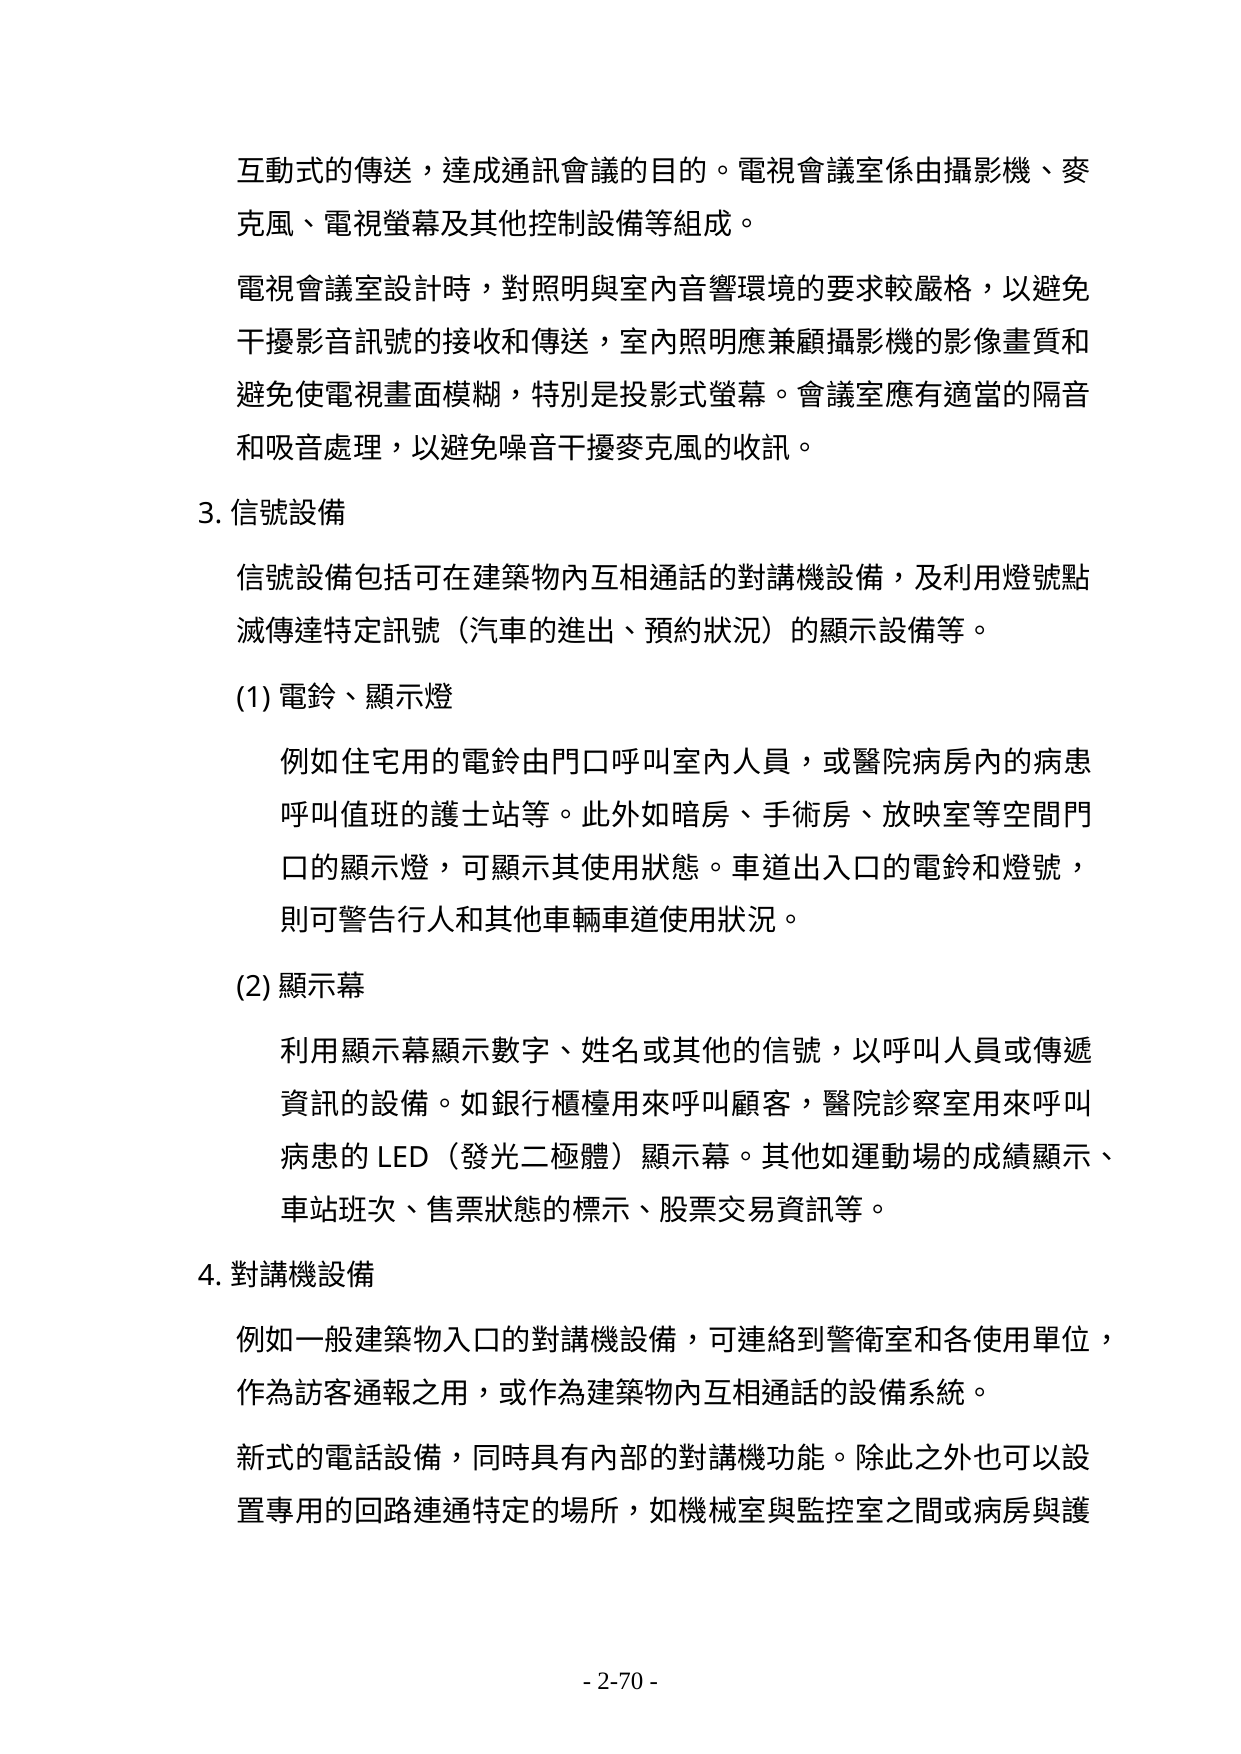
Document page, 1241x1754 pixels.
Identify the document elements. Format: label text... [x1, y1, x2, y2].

text (1) 電鈴、顯示燈 [236, 673, 1092, 716]
text 互動式的傳送，達成通訊會議的目的。電視會議室係由攝影機、麥克風、電視螢幕及其他控制設備等組成。 [236, 148, 1092, 243]
text 新式的電話設備，同時具有內部的對講機功能。除此之外也可以設置專用的回路連通特定的場所，如機械室與監控室之間或病房與護 [236, 1435, 1092, 1530]
text 例如一般建築物入口的對講機設備，可連絡到警衛室和各使用單位，作為訪客通報之用，或作為建築物內互相通話的設備系統。 [236, 1317, 1092, 1412]
text 4. 對講機設備 [198, 1252, 1092, 1294]
text 信號設備包括可在建築物內互相通話的對講機設備，及利用燈號點滅傳達特定訊號（汽車的進出、預約狀況）的顯示設備等。 [236, 555, 1092, 650]
text 3. 信號設備 [198, 489, 1092, 532]
text (2) 顯示幕 [236, 962, 1092, 1005]
text 例如住宅用的電鈴由門口呼叫室內人員，或醫院病房內的病患呼叫值班的護士站等。此外如暗房、手術房、放映室等空間門口的顯示燈，可顯示其使用狀態。車道出入口的電鈴和燈號，則可警告行人和其他車輛車道使用狀況。 [280, 738, 1092, 939]
text 電視會議室設計時，對照明與室內音響環境的要求較嚴格，以避免干擾影音訊號的接收和傳送，室內照明應兼顧攝影機的影像畫質和避免使電視畫面模糊，特別是投影式螢幕。會議室應有適當的隔音和吸音處理，以避免噪音干擾麥克風的收訊。 [236, 266, 1092, 467]
text 利用顯示幕顯示數字、姓名或其他的信號，以呼叫人員或傳遞資訊的設備。如銀行櫃檯用來呼叫顧客，醫院診察室用來呼叫病患的LED（發光二極體）顯示幕。其他如運動場的成績顯示、車站班次、售票狀態的標示、股票交易資訊等。 [280, 1028, 1092, 1228]
